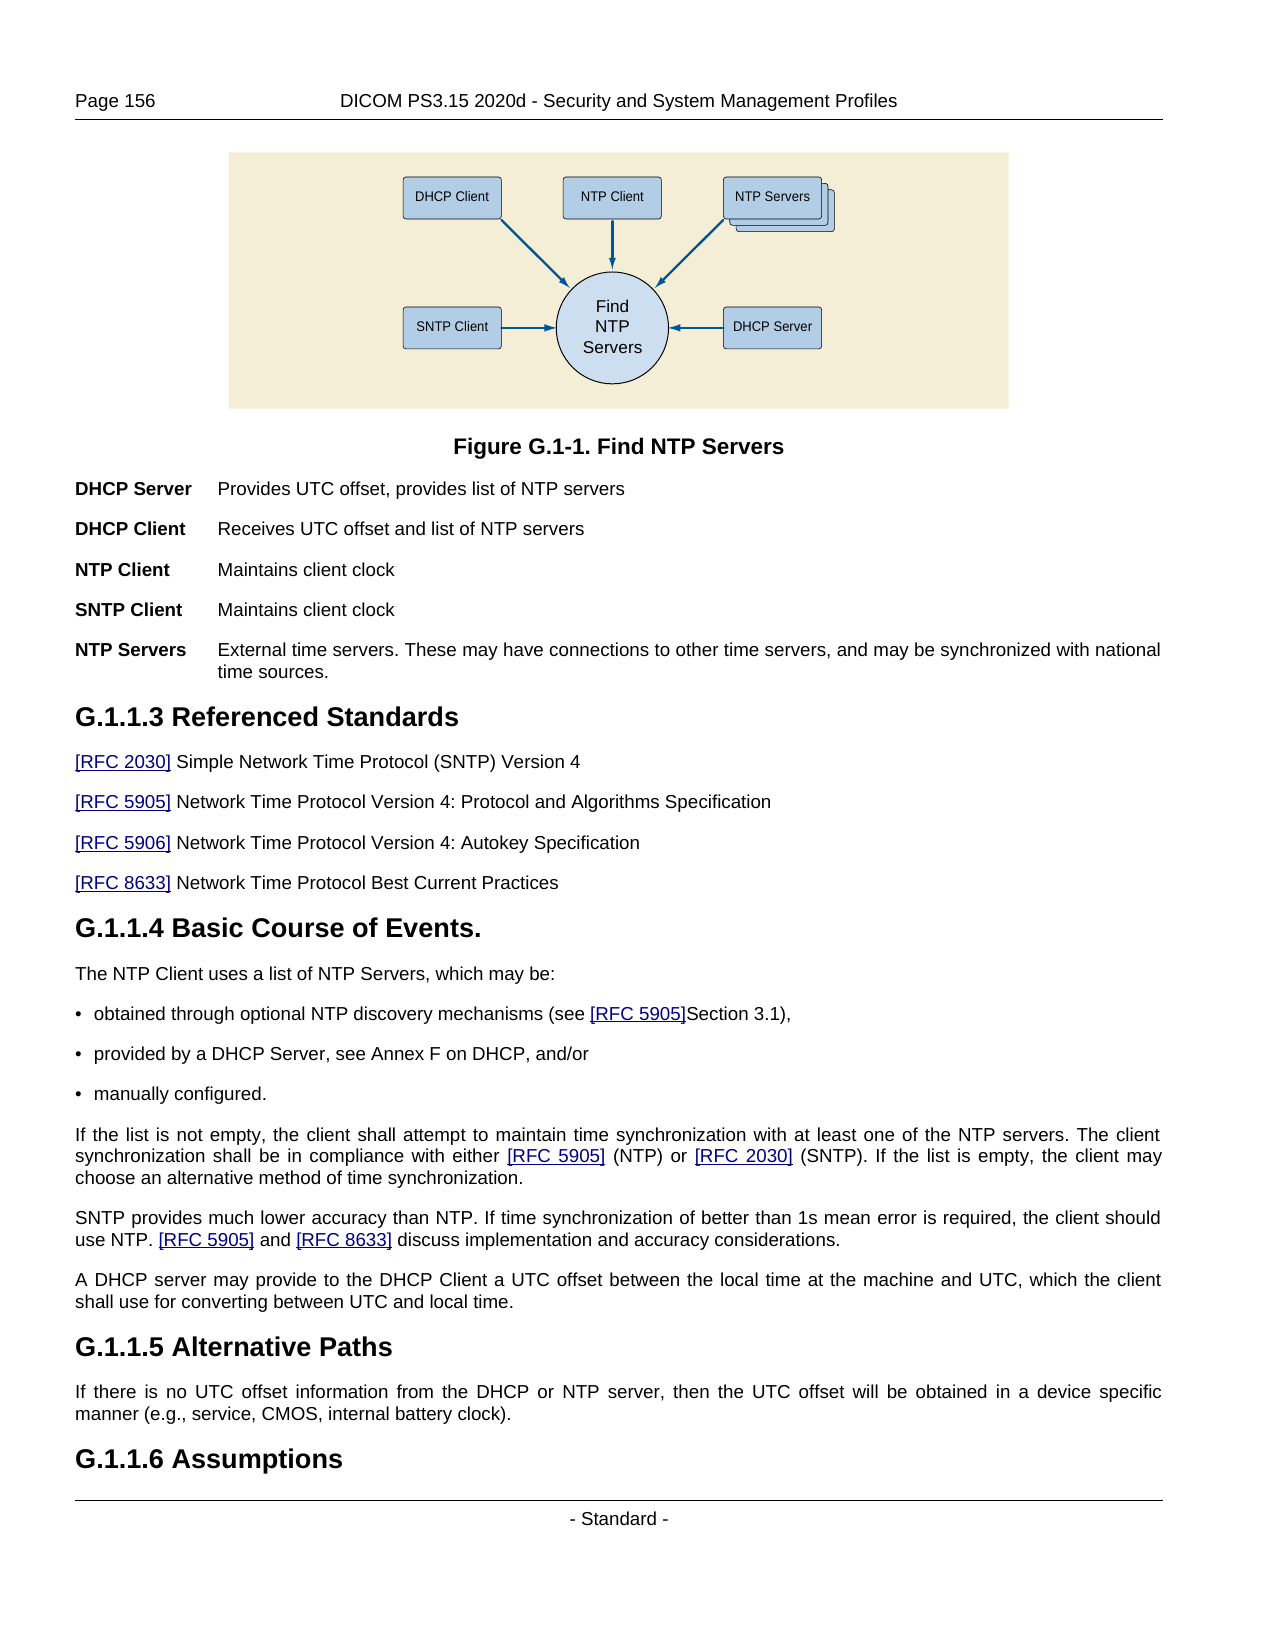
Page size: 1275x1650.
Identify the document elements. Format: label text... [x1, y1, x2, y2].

text If the list is not empty, the client shall attempt to maintain time synchronization with at least one of the NTP servers. The client synchronization shall be in compliance with either [RFC 5905] (NTP) or [RFC 2030] (SNTP). If the list is empty, the client may choose an alternative method of time synchronization. [75, 1123, 1162, 1188]
text NTP Client Maintains client clock [75, 558, 1162, 580]
text [RFC 2030] Simple Network Time Protocol (SNTP) Version 4 [75, 751, 1162, 773]
text If there is no UTC offset information from the DHCP or NTP server, then the UTC offset will be obtained in a device specific manner (e.g., service, CMOS, internal battery clock). [75, 1381, 1162, 1424]
text G.1.1.5 Alternative Paths [75, 1331, 1162, 1362]
text G.1.1.6 Assumptions [75, 1443, 1162, 1474]
text A DHCP server may provide to the DHCP Client a UTC offset between the local time at the machine and UTC, which the client shall use for converting between UTC and local time. [75, 1269, 1162, 1312]
text Figure G.1-1. Find NTP Servers [75, 433, 1162, 459]
text SNTP provides much lower accuracy than NTP. If time synchronization of better than 1s mean error is required, the client should use NTP. [RFC 5905] and [RFC 8633] discuss implementation and accuracy considerations. [75, 1207, 1162, 1250]
text [RFC 5905] Network Time Protocol Version 4: Protocol and Algorithms Specification [75, 791, 1162, 813]
text DHCP Client Receives UTC offset and list of NTP servers [75, 518, 1162, 540]
text SNTP Client Maintains client clock [75, 599, 1162, 620]
text The NTP Client uses a list of NTP Servers, which may be: [75, 962, 1162, 984]
text • manually configured. [75, 1083, 1162, 1105]
text [RFC 5906] Network Time Protocol Version 4: Autokey Specification [75, 832, 1162, 853]
text NTP Servers External time servers. These may have connections to other time servers, and may be synchronized with national time sources. [75, 639, 1162, 682]
text • provided by a DHCP Server, see Annex F on DHCP, and/or [75, 1043, 1162, 1064]
text G.1.1.4 Basic Course of Events. [75, 912, 1162, 943]
text DHCP Server Provides UTC offset, provides list of NTP servers [75, 478, 1162, 499]
text G.1.1.3 Referenced Standards [75, 701, 1162, 732]
text [RFC 8633] Network Time Protocol Best Current Practices [75, 872, 1162, 893]
text • obtained through optional NTP discovery mechanisms (see [RFC 5905]Section 3.1), [75, 1003, 1162, 1024]
